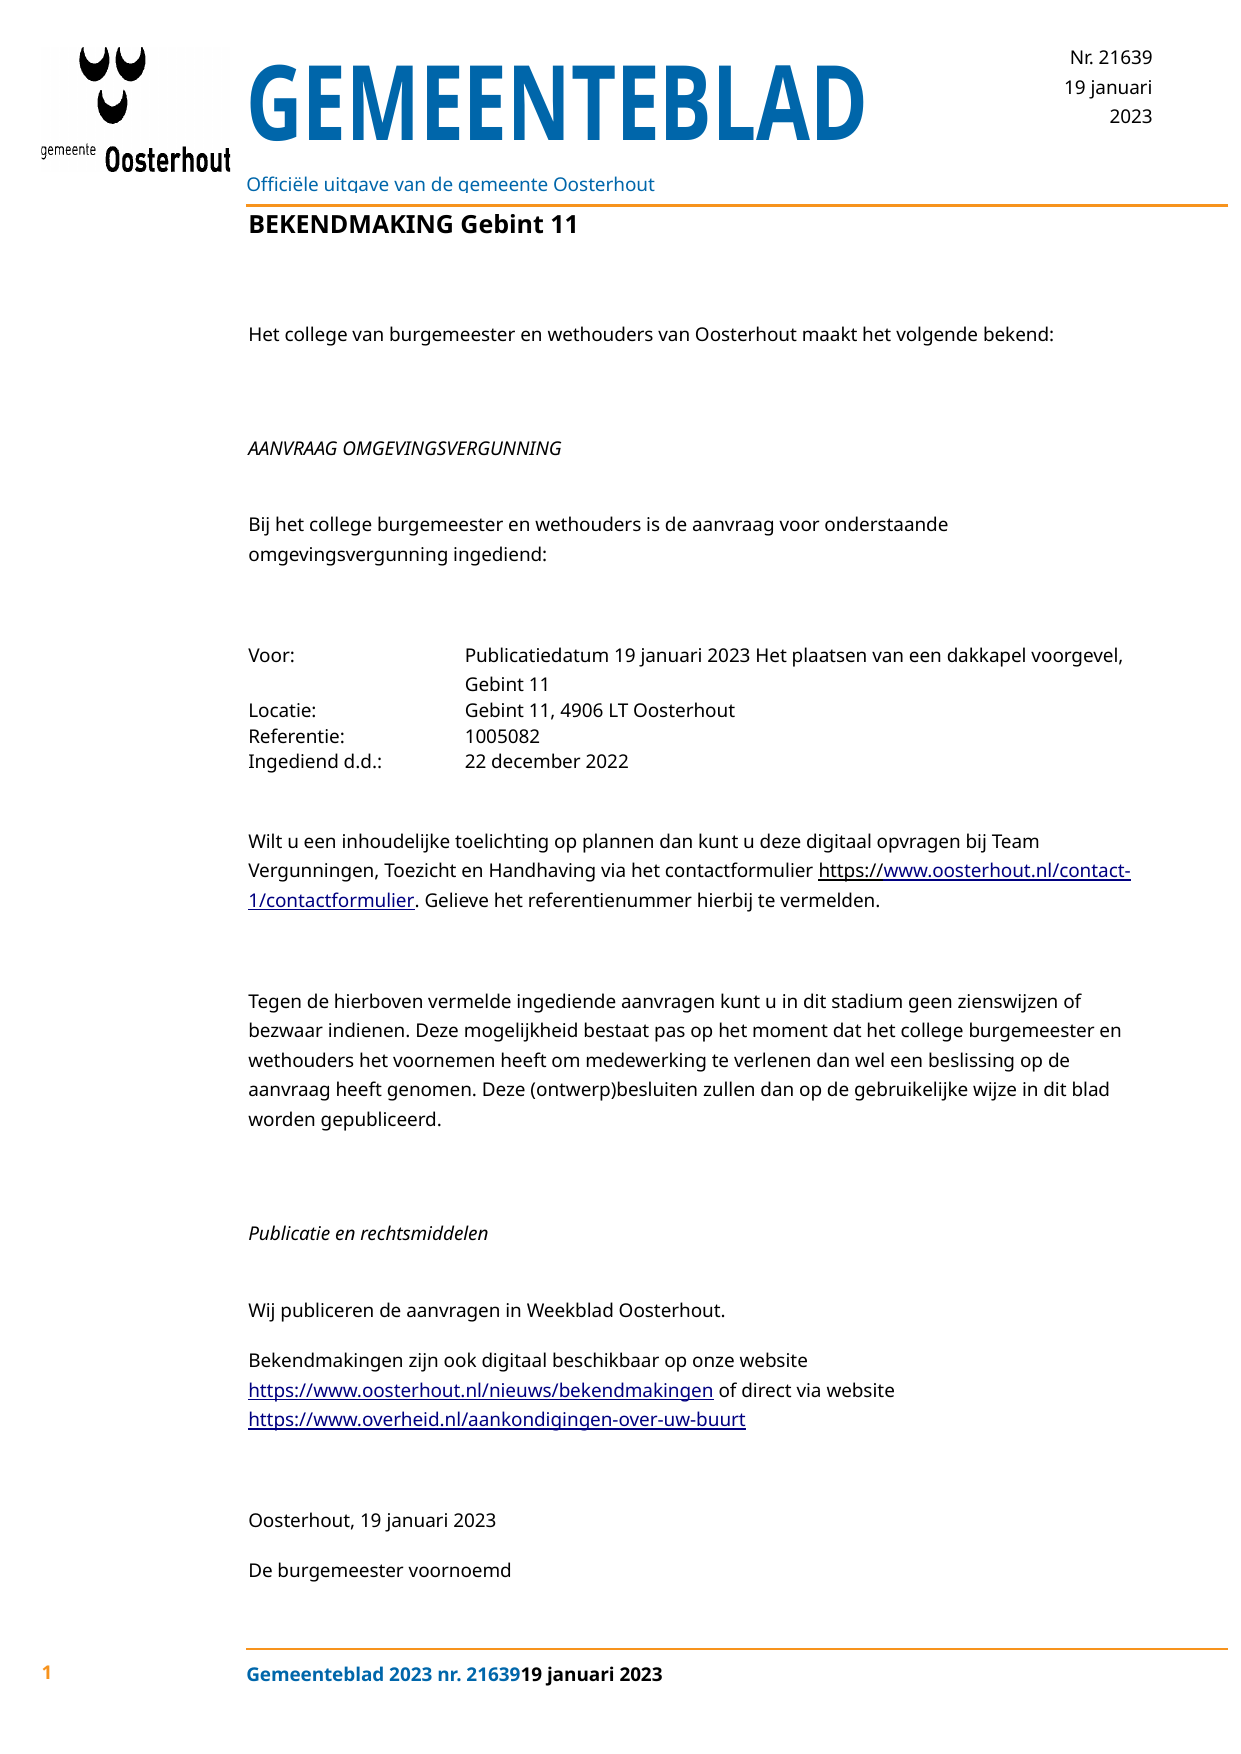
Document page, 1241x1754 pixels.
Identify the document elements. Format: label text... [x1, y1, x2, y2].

text De burgemeester voornoemd [248, 1558, 1152, 1583]
text Het college van burgemeester en wethouders van Oosterhout maakt het volgende bekend: [248, 321, 1152, 346]
text Publicatie en rechtsmiddelen [248, 1221, 1152, 1246]
text Wij publiceren de aanvragen in Weekblad Oosterhout. [248, 1297, 1152, 1322]
text BEKENDMAKING Gebint 11 [248, 207, 1152, 241]
table_cell Referentie: [248, 723, 464, 748]
text Tegen de hierboven vermelde ingediende aanvragen kunt u in dit stadium geen zienswijzen of bezwaar indienen. Deze mogelijkheid bestaat pas op het moment dat het college burgemeester en wethouders het voornemen heeft om medewerking te verlenen dan wel een beslissing op de aanvraag heeft genomen. Deze (ontwerp)besluiten zullen dan op de gebruikelijke wijze in dit blad worden gepubliceerd. [248, 988, 1152, 1132]
table_header Voor: [248, 642, 464, 697]
table_cell Locatie: [248, 697, 464, 723]
table_cell Gebint 11, 4906 LT Oosterhout [465, 697, 1152, 723]
picture [41, 47, 231, 172]
table_header Publicatiedatum 19 januari 2023 Het plaatsen van een dakkapel voorgevel, Gebint 11 [465, 642, 1152, 697]
text Wilt u een inhoudelijke toelichting op plannen dan kunt u deze digitaal opvragen bij Team Vergunningen, Toezicht en Handhaving via het contactformulier https://www.oosterhout.nl/contact-1/contactformulier. Gelieve het referentienummer hierbij te vermelden. [248, 828, 1152, 913]
table_cell 22 december 2022 [465, 749, 1152, 774]
text Bekendmakingen zijn ook digitaal beschikbaar op onze website https://www.oosterhout.nl/nieuws/bekendmakingen of direct via website https://www.overheid.nl/aankondigingen-over-uw-buurt [248, 1347, 1152, 1432]
text AANVRAAG OMGEVINGSVERGUNNING [248, 435, 1152, 461]
table_cell Ingediend d.d.: [248, 749, 464, 774]
table_cell 1005082 [465, 723, 1152, 748]
text Oosterhout, 19 januari 2023 [248, 1507, 1152, 1533]
text Bij het college burgemeester en wethouders is de aanvraag voor onderstaande omgevingsvergunning ingediend: [248, 511, 1152, 567]
